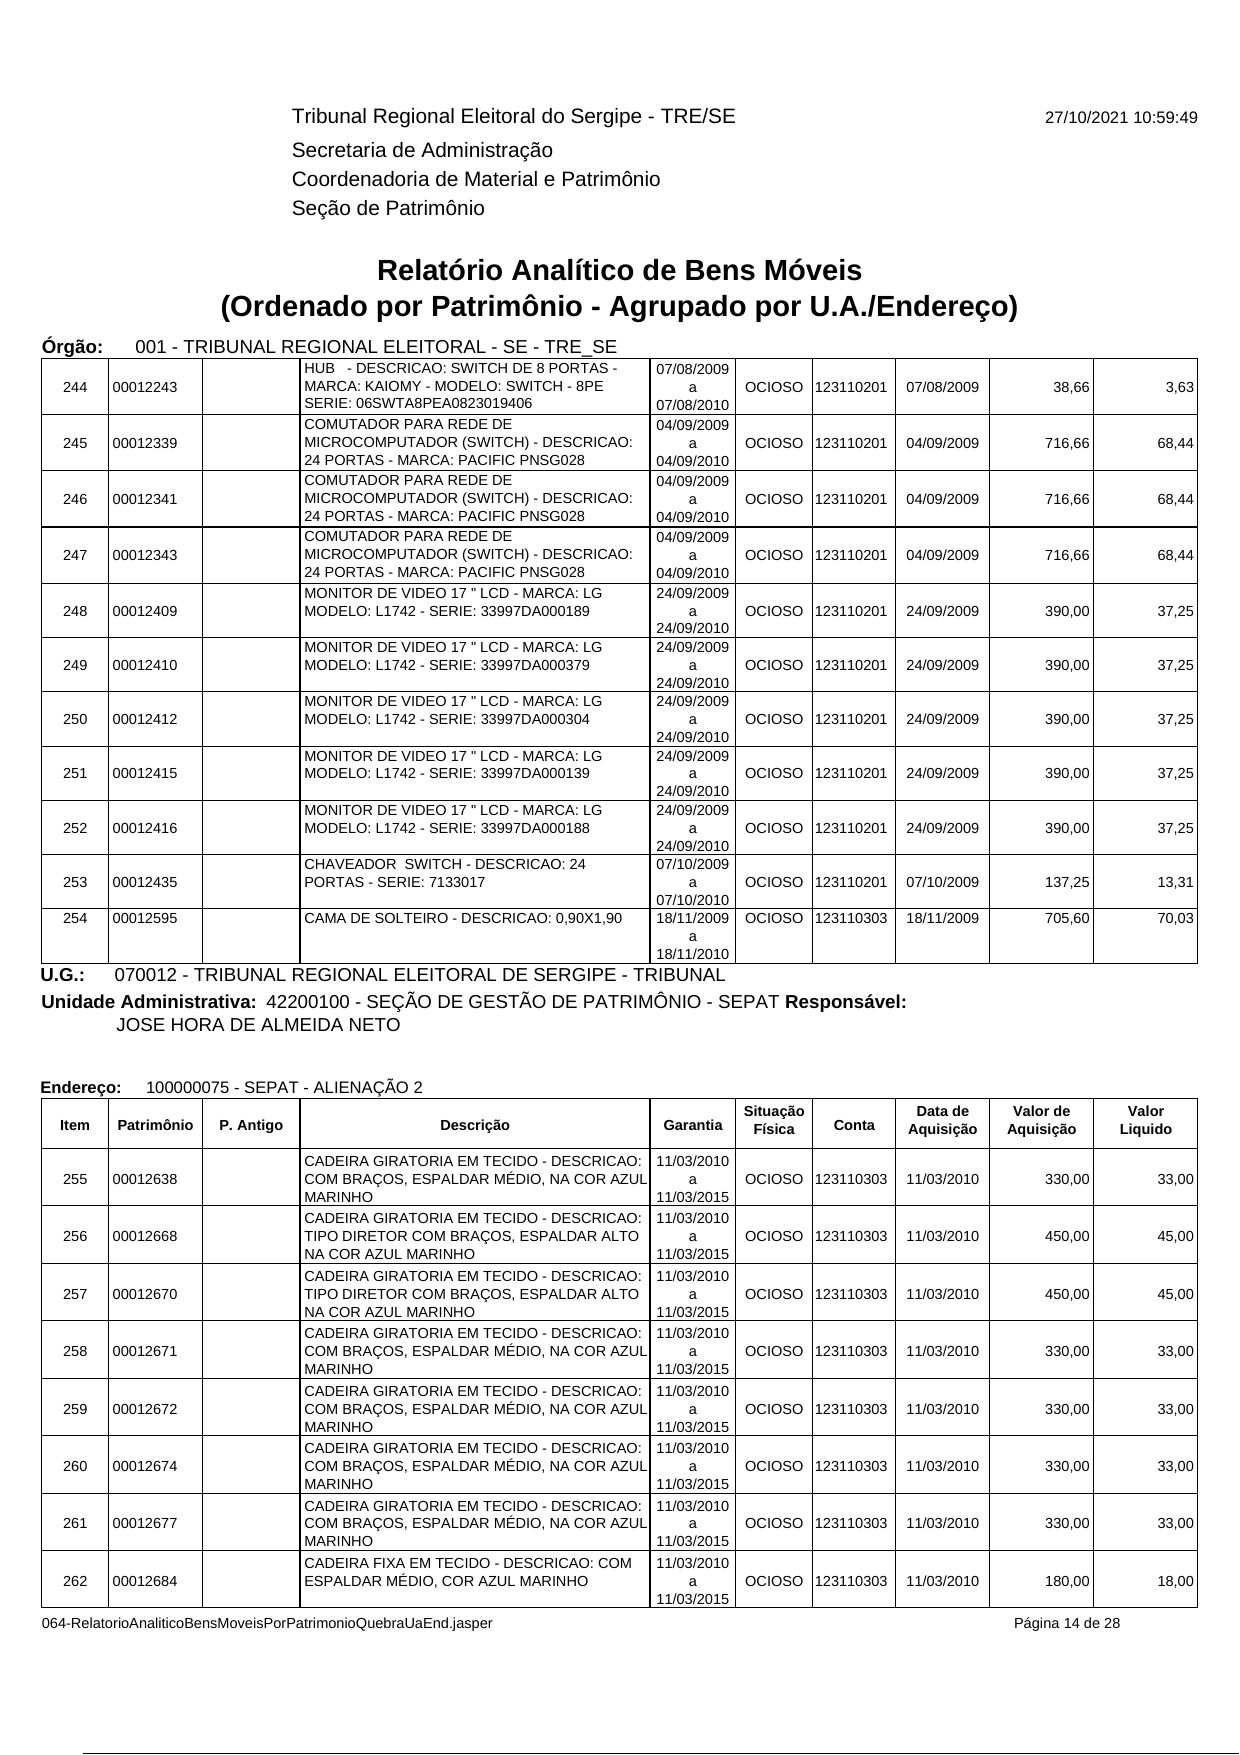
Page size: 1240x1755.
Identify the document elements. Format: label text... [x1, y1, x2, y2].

table_cell 3,63 [1094, 359, 1197, 414]
table_cell OCIOSO [736, 1149, 812, 1205]
table_cell 123110303 [813, 1436, 895, 1492]
table_cell OCIOSO [736, 1494, 812, 1550]
table_cell 07/10/2009 a 07/10/2010 [651, 855, 735, 908]
table_cell 390,00 [990, 584, 1093, 637]
table_cell 123110201 [813, 855, 895, 908]
table_cell 00012243 [109, 359, 202, 414]
table_cell 38,66 [990, 359, 1093, 414]
table_cell 330,00 [990, 1379, 1093, 1435]
table_cell 33,00 [1094, 1149, 1197, 1205]
table_cell 00012671 [109, 1321, 202, 1378]
table_cell CADEIRA FIXA EM TECIDO - DESCRICAO: COM ESPALDAR MÉDIO, COR AZUL MARINHO [301, 1551, 649, 1607]
table_cell 37,25 [1094, 747, 1197, 800]
table_cell CADEIRA GIRATORIA EM TECIDO - DESCRICAO: TIPO DIRETOR COM BRAÇOS, ESPALDAR ALTO NA COR AZUL MARINHO [301, 1206, 649, 1263]
table_cell 11/03/2010 a 11/03/2015 [651, 1551, 735, 1607]
table_cell 253 [42, 855, 108, 908]
table_cell 261 [42, 1494, 108, 1550]
table_header Situação Física [736, 1099, 812, 1148]
table_cell 00012410 [109, 638, 202, 691]
table_cell 450,00 [990, 1264, 1093, 1320]
table_cell 249 [42, 638, 108, 691]
table_cell [203, 1321, 299, 1378]
table_cell OCIOSO [736, 747, 812, 800]
table_header Patrimônio [109, 1099, 202, 1148]
table_header Valor de Aquisição [990, 1099, 1093, 1148]
table_cell 18,00 [1094, 1551, 1197, 1607]
table_cell 11/03/2010 [896, 1206, 989, 1263]
table_cell 04/09/2009 a 04/09/2010 [651, 415, 735, 470]
table_cell 00012343 [109, 528, 202, 583]
table_header Item [42, 1099, 108, 1148]
table_cell OCIOSO [736, 855, 812, 908]
table_cell OCIOSO [736, 1264, 812, 1320]
table_cell 33,00 [1094, 1436, 1197, 1492]
table_cell MONITOR DE VIDEO 17 " LCD - MARCA: LG MODELO: L1742 - SERIE: 33997DA000189 [301, 584, 649, 637]
table_cell HUB - DESCRICAO: SWITCH DE 8 PORTAS - MARCA: KAIOMY - MODELO: SWITCH - 8PE SERIE: 06SWTA8PEA0823019406 [301, 359, 649, 414]
table_cell 123110201 [813, 801, 895, 854]
table_cell 04/09/2009 a 04/09/2010 [651, 471, 735, 526]
table_cell 11/03/2010 [896, 1551, 989, 1607]
table_cell OCIOSO [736, 528, 812, 583]
table_cell 68,44 [1094, 415, 1197, 470]
table_cell 68,44 [1094, 528, 1197, 583]
table_cell 716,66 [990, 528, 1093, 583]
table_cell 37,25 [1094, 584, 1197, 637]
table_cell 04/09/2009 [896, 528, 989, 583]
table_cell 255 [42, 1149, 108, 1205]
table_cell [203, 1206, 299, 1263]
table_cell MONITOR DE VIDEO 17 " LCD - MARCA: LG MODELO: L1742 - SERIE: 33997DA000379 [301, 638, 649, 691]
table_cell 04/09/2009 [896, 415, 989, 470]
table_cell 450,00 [990, 1206, 1093, 1263]
text Endereço: 100000075 - SEPAT - ALIENAÇÃO 2 [40, 1078, 1089, 1097]
table_cell 716,66 [990, 415, 1093, 470]
table_cell 330,00 [990, 1149, 1093, 1205]
table_cell [203, 1149, 299, 1205]
table_cell COMUTADOR PARA REDE DE MICROCOMPUTADOR (SWITCH) - DESCRICAO: 24 PORTAS - MARCA: PACIFIC PNSG028 [301, 528, 649, 583]
table_cell [203, 1494, 299, 1550]
table_cell 11/03/2010 [896, 1264, 989, 1320]
table_cell 24/09/2009 [896, 638, 989, 691]
table_cell 37,25 [1094, 801, 1197, 854]
table_cell MONITOR DE VIDEO 17 " LCD - MARCA: LG MODELO: L1742 - SERIE: 33997DA000188 [301, 801, 649, 854]
table_cell 250 [42, 692, 108, 746]
table_cell OCIOSO [736, 584, 812, 637]
table_cell 123110303 [813, 1321, 895, 1378]
table_cell 252 [42, 801, 108, 854]
table_cell OCIOSO [736, 909, 812, 963]
table_cell 11/03/2010 [896, 1149, 989, 1205]
table_cell [203, 638, 299, 691]
table_cell 24/09/2009 [896, 747, 989, 800]
table_cell 00012674 [109, 1436, 202, 1492]
table_cell 37,25 [1094, 638, 1197, 691]
table_cell 390,00 [990, 638, 1093, 691]
table_cell 24/09/2009 a 24/09/2010 [651, 692, 735, 746]
table_cell 248 [42, 584, 108, 637]
table_cell OCIOSO [736, 1206, 812, 1263]
table_cell [203, 1264, 299, 1320]
table_cell 258 [42, 1321, 108, 1378]
table_cell [203, 359, 299, 414]
table_cell OCIOSO [736, 359, 812, 414]
table_cell 244 [42, 359, 108, 414]
table_cell 123110303 [813, 1551, 895, 1607]
table_cell MONITOR DE VIDEO 17 " LCD - MARCA: LG MODELO: L1742 - SERIE: 33997DA000304 [301, 692, 649, 746]
table_cell [203, 909, 299, 963]
table_cell 180,00 [990, 1551, 1093, 1607]
table_cell 24/09/2009 a 24/09/2010 [651, 584, 735, 637]
table_cell 123110201 [813, 747, 895, 800]
table_cell CADEIRA GIRATORIA EM TECIDO - DESCRICAO: COM BRAÇOS, ESPALDAR MÉDIO, NA COR AZUL MARINHO [301, 1379, 649, 1435]
table_cell 33,00 [1094, 1379, 1197, 1435]
table_cell COMUTADOR PARA REDE DE MICROCOMPUTADOR (SWITCH) - DESCRICAO: 24 PORTAS - MARCA: PACIFIC PNSG028 [301, 415, 649, 470]
table_cell 70,03 [1094, 909, 1197, 963]
table_cell 18/11/2009 [896, 909, 989, 963]
table_cell CADEIRA GIRATORIA EM TECIDO - DESCRICAO: COM BRAÇOS, ESPALDAR MÉDIO, NA COR AZUL MARINHO [301, 1149, 649, 1205]
table_cell 247 [42, 528, 108, 583]
table_cell 11/03/2010 [896, 1494, 989, 1550]
table_cell 11/03/2010 a 11/03/2015 [651, 1264, 735, 1320]
table_cell [203, 1551, 299, 1607]
table_cell 00012670 [109, 1264, 202, 1320]
table_cell [203, 692, 299, 746]
table_cell 330,00 [990, 1494, 1093, 1550]
table_header P. Antigo [203, 1099, 299, 1148]
table_cell 11/03/2010 [896, 1436, 989, 1492]
table_cell CADEIRA GIRATORIA EM TECIDO - DESCRICAO: TIPO DIRETOR COM BRAÇOS, ESPALDAR ALTO NA COR AZUL MARINHO [301, 1264, 649, 1320]
table_cell 390,00 [990, 747, 1093, 800]
table_cell 123110201 [813, 471, 895, 526]
table_cell CADEIRA GIRATORIA EM TECIDO - DESCRICAO: COM BRAÇOS, ESPALDAR MÉDIO, NA COR AZUL MARINHO [301, 1494, 649, 1550]
table_cell 11/03/2010 a 11/03/2015 [651, 1149, 735, 1205]
table_cell 11/03/2010 [896, 1321, 989, 1378]
table_cell 13,31 [1094, 855, 1197, 908]
table_cell 37,25 [1094, 692, 1197, 746]
table_cell [203, 1379, 299, 1435]
table_cell 330,00 [990, 1321, 1093, 1378]
table_cell 45,00 [1094, 1206, 1197, 1263]
table_cell 256 [42, 1206, 108, 1263]
table_cell 00012341 [109, 471, 202, 526]
table_cell 04/09/2009 [896, 471, 989, 526]
table_cell 123110201 [813, 692, 895, 746]
table_cell 11/03/2010 a 11/03/2015 [651, 1436, 735, 1492]
table_cell [203, 584, 299, 637]
table_cell 251 [42, 747, 108, 800]
table_cell 00012435 [109, 855, 202, 908]
table_cell 00012668 [109, 1206, 202, 1263]
table_cell 11/03/2010 a 11/03/2015 [651, 1379, 735, 1435]
table_cell CADEIRA GIRATORIA EM TECIDO - DESCRICAO: COM BRAÇOS, ESPALDAR MÉDIO, NA COR AZUL MARINHO [301, 1321, 649, 1378]
table_header Data de Aquisição [896, 1099, 989, 1148]
table_cell [203, 855, 299, 908]
table_cell 33,00 [1094, 1494, 1197, 1550]
table_cell 123110201 [813, 528, 895, 583]
table_cell 716,66 [990, 471, 1093, 526]
table_cell [203, 747, 299, 800]
table_cell 390,00 [990, 692, 1093, 746]
table_cell [203, 801, 299, 854]
table_cell 11/03/2010 [896, 1379, 989, 1435]
table_cell 07/08/2009 a 07/08/2010 [651, 359, 735, 414]
table_cell 45,00 [1094, 1264, 1197, 1320]
table_cell 00012339 [109, 415, 202, 470]
table_cell CADEIRA GIRATORIA EM TECIDO - DESCRICAO: COM BRAÇOS, ESPALDAR MÉDIO, NA COR AZUL MARINHO [301, 1436, 649, 1492]
table_cell CAMA DE SOLTEIRO - DESCRICAO: 0,90X1,90 [301, 909, 649, 963]
table_cell OCIOSO [736, 1379, 812, 1435]
table_cell 00012416 [109, 801, 202, 854]
table_cell OCIOSO [736, 1551, 812, 1607]
table_cell OCIOSO [736, 471, 812, 526]
table_cell 260 [42, 1436, 108, 1492]
table_cell 246 [42, 471, 108, 526]
table_cell OCIOSO [736, 801, 812, 854]
table_cell CHAVEADOR SWITCH - DESCRICAO: 24 PORTAS - SERIE: 7133017 [301, 855, 649, 908]
table_cell 24/09/2009 [896, 801, 989, 854]
table_header Conta [813, 1099, 895, 1148]
table_cell 24/09/2009 [896, 584, 989, 637]
table_cell 245 [42, 415, 108, 470]
table_cell 68,44 [1094, 471, 1197, 526]
table_cell OCIOSO [736, 1321, 812, 1378]
table_cell 00012409 [109, 584, 202, 637]
table_cell 24/09/2009 a 24/09/2010 [651, 638, 735, 691]
table_cell 00012672 [109, 1379, 202, 1435]
table_cell 137,25 [990, 855, 1093, 908]
table_header Valor Liquido [1094, 1099, 1197, 1148]
table_cell 04/09/2009 a 04/09/2010 [651, 528, 735, 583]
table_cell 00012415 [109, 747, 202, 800]
table_cell [203, 415, 299, 470]
table_cell 11/03/2010 a 11/03/2015 [651, 1321, 735, 1378]
table_cell 123110201 [813, 584, 895, 637]
table_cell 254 [42, 909, 108, 963]
table_cell 00012638 [109, 1149, 202, 1205]
text Unidade Administrativa: 42200100 - SEÇÃO DE GESTÃO DE PATRIMÔNIO - SEPAT Responsável: JOSE HORA DE ALMEIDA NETO [41, 991, 935, 1036]
table_cell 390,00 [990, 801, 1093, 854]
table_cell 257 [42, 1264, 108, 1320]
table_cell 00012412 [109, 692, 202, 746]
table_cell 11/03/2010 a 11/03/2015 [651, 1206, 735, 1263]
table_cell 705,60 [990, 909, 1093, 963]
table_cell OCIOSO [736, 1436, 812, 1492]
table_cell 00012677 [109, 1494, 202, 1550]
text U.G.: 070012 - TRIBUNAL REGIONAL ELEITORAL DE SERGIPE - TRIBUNAL [40, 964, 1089, 985]
table_cell 123110303 [813, 1264, 895, 1320]
table_cell COMUTADOR PARA REDE DE MICROCOMPUTADOR (SWITCH) - DESCRICAO: 24 PORTAS - MARCA: PACIFIC PNSG028 [301, 471, 649, 526]
table_cell [203, 528, 299, 583]
table_cell 07/08/2009 [896, 359, 989, 414]
table_cell 24/09/2009 a 24/09/2010 [651, 801, 735, 854]
table_cell 330,00 [990, 1436, 1093, 1492]
table_cell 18/11/2009 a 18/11/2010 [651, 909, 735, 963]
table_cell 123110303 [813, 1379, 895, 1435]
table_cell [203, 471, 299, 526]
table_cell 24/09/2009 [896, 692, 989, 746]
table_cell 00012595 [109, 909, 202, 963]
table_cell 123110303 [813, 1494, 895, 1550]
table_cell 262 [42, 1551, 108, 1607]
table_cell 33,00 [1094, 1321, 1197, 1378]
table_cell OCIOSO [736, 638, 812, 691]
table_cell OCIOSO [736, 692, 812, 746]
table_cell 123110303 [813, 909, 895, 963]
table_header Garantia [651, 1099, 735, 1148]
table_cell 123110303 [813, 1149, 895, 1205]
table_header Descrição [301, 1099, 649, 1148]
table_cell [203, 1436, 299, 1492]
table_cell 00012684 [109, 1551, 202, 1607]
table_cell 123110303 [813, 1206, 895, 1263]
table_cell 24/09/2009 a 24/09/2010 [651, 747, 735, 800]
table_cell 07/10/2009 [896, 855, 989, 908]
table_cell 123110201 [813, 415, 895, 470]
table_cell 259 [42, 1379, 108, 1435]
table_cell MONITOR DE VIDEO 17 " LCD - MARCA: LG MODELO: L1742 - SERIE: 33997DA000139 [301, 747, 649, 800]
table_cell OCIOSO [736, 415, 812, 470]
table_cell 123110201 [813, 359, 895, 414]
table_cell 11/03/2010 a 11/03/2015 [651, 1494, 735, 1550]
table_cell 123110201 [813, 638, 895, 691]
